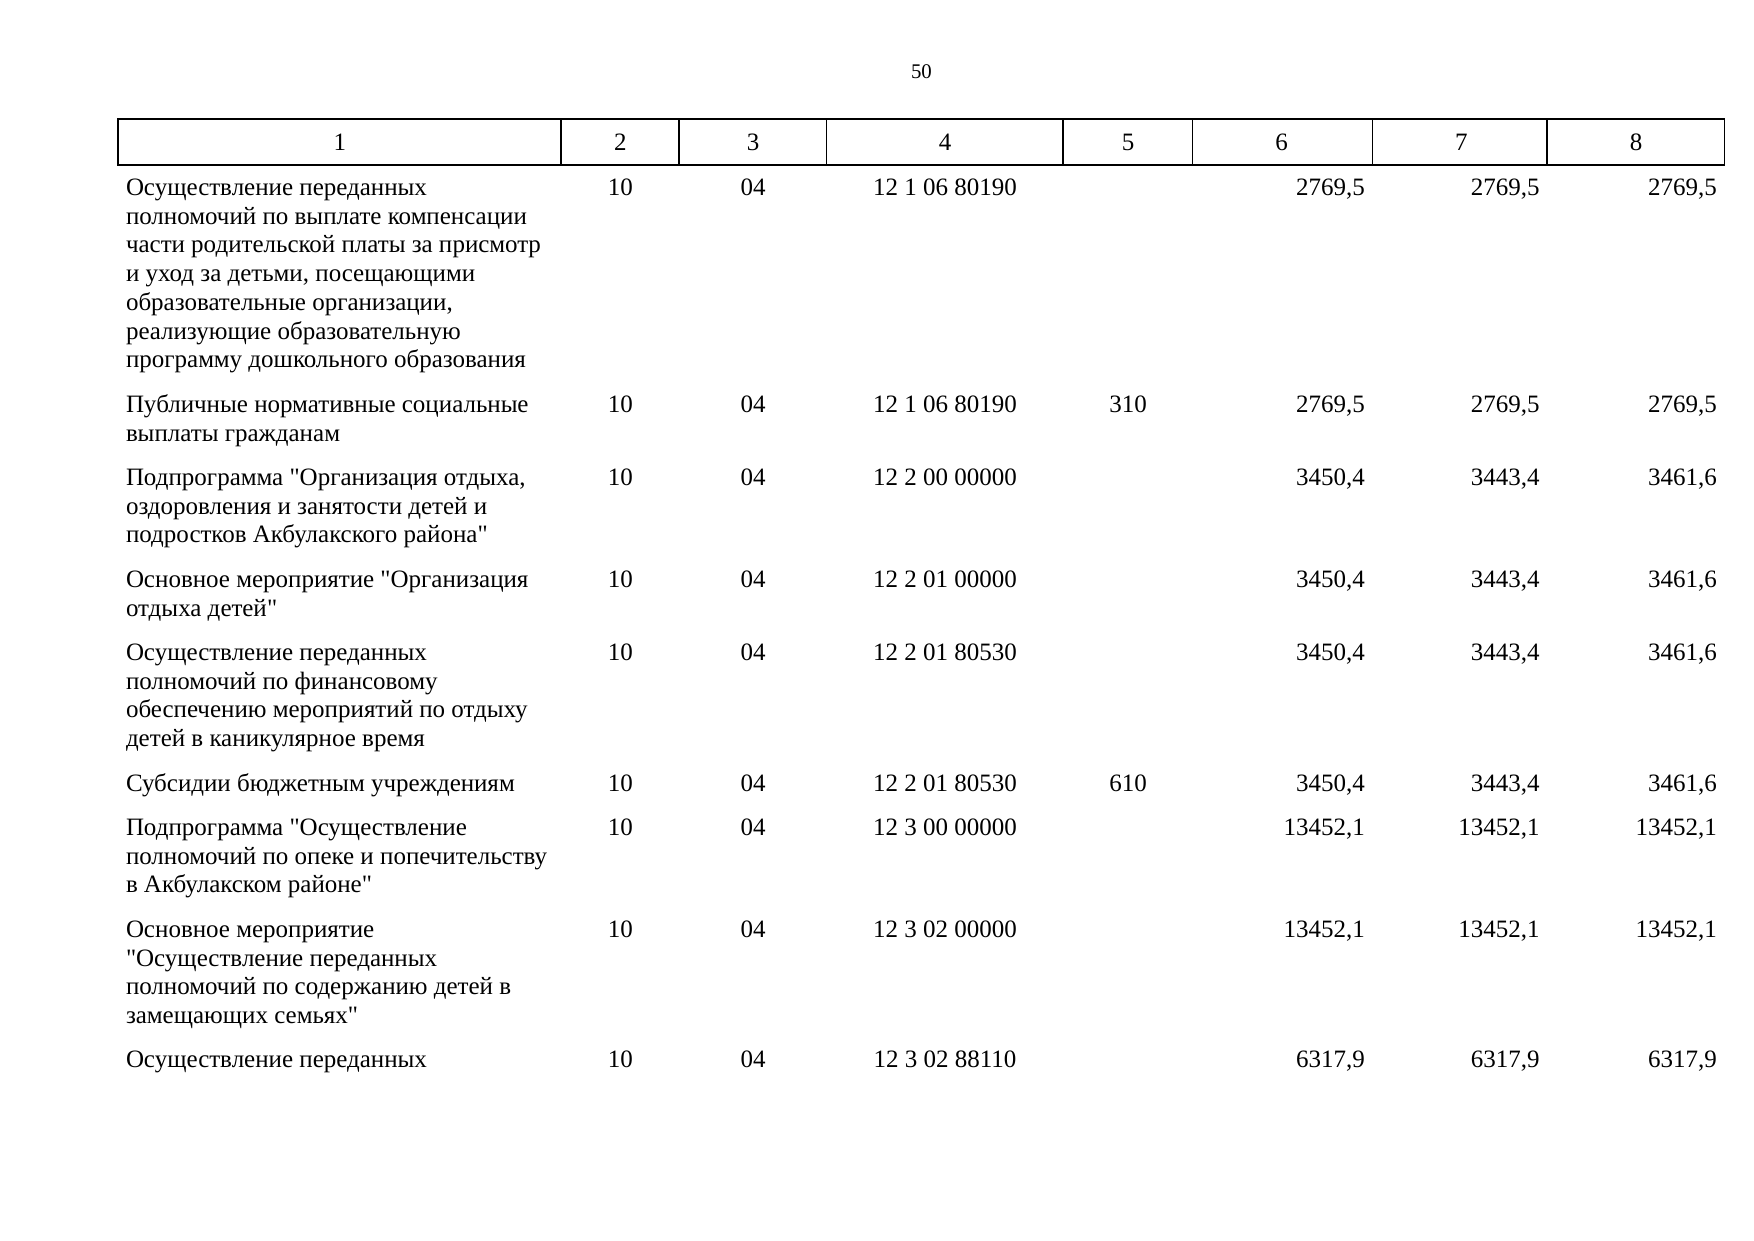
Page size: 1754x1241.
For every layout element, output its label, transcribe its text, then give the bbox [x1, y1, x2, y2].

table_cell [1063, 454, 1193, 556]
table_cell 6317,9 [1372, 1037, 1547, 1081]
table_cell 12 1 06 80190 [827, 381, 1063, 454]
table_header 2 [569, 128, 671, 156]
table_cell 10 [561, 629, 679, 760]
table_header 1 [126, 128, 553, 156]
table_cell 04 [679, 629, 827, 760]
table_cell 3450,4 [1193, 454, 1372, 556]
table_cell 2769,5 [1372, 381, 1547, 454]
table_cell 3461,6 [1547, 556, 1724, 629]
table_cell 04 [679, 1037, 827, 1081]
table_cell Основное мероприятие "Организация отдыха детей" [118, 556, 561, 629]
table_cell 3461,6 [1547, 629, 1724, 760]
table_cell 3443,4 [1372, 760, 1547, 804]
table_header [562, 120, 678, 164]
table_cell 10 [561, 1037, 679, 1081]
table_cell 10 [561, 906, 679, 1037]
table_header 3 [687, 128, 819, 156]
table_cell 10 [561, 804, 679, 906]
table_cell 12 2 01 00000 [827, 556, 1063, 629]
table_cell [1063, 804, 1193, 906]
table_header [827, 120, 1062, 164]
table_cell 310 [1063, 381, 1193, 454]
table_cell 2769,5 [1193, 381, 1372, 454]
table_header 6 [1201, 128, 1362, 156]
table_cell 13452,1 [1372, 804, 1547, 906]
table_header [1548, 120, 1724, 164]
table_cell 610 [1063, 760, 1193, 804]
table_cell 10 [561, 556, 679, 629]
table_cell [1063, 556, 1193, 629]
table_cell 04 [679, 166, 827, 381]
table_cell 12 2 01 80530 [827, 760, 1063, 804]
table_header [1193, 120, 1372, 164]
table_cell 04 [679, 804, 827, 906]
table_cell Публичные нормативные социальные выплаты гражданам [118, 381, 561, 454]
table_header 4 [835, 128, 1055, 156]
table_cell [1063, 166, 1193, 381]
table_cell 3461,6 [1547, 454, 1724, 556]
table_cell 04 [679, 556, 827, 629]
table_cell 10 [561, 166, 679, 381]
table_cell [1063, 906, 1193, 1037]
table_cell 10 [561, 760, 679, 804]
table_cell 04 [679, 381, 827, 454]
table_header 7 [1380, 128, 1542, 156]
table_cell 3443,4 [1372, 629, 1547, 760]
table_cell 04 [679, 454, 827, 556]
table_cell 3443,4 [1372, 556, 1547, 629]
table_header [1373, 120, 1546, 164]
table_cell 2769,5 [1372, 166, 1547, 381]
table_cell 3450,4 [1193, 760, 1372, 804]
table_cell [1063, 629, 1193, 760]
table_cell 12 3 00 00000 [827, 804, 1063, 906]
table_header [1064, 120, 1192, 164]
table_cell 3461,6 [1547, 760, 1724, 804]
table_cell Осуществление переданных [118, 1037, 561, 1081]
table_cell 3450,4 [1193, 629, 1372, 760]
table_cell 13452,1 [1547, 804, 1724, 906]
table_cell Субсидии бюджетным учреждениям [118, 760, 561, 804]
table_cell 10 [561, 454, 679, 556]
table_cell 6317,9 [1547, 1037, 1724, 1081]
table_cell 12 2 00 00000 [827, 454, 1063, 556]
table_cell 04 [679, 760, 827, 804]
table_cell 13452,1 [1193, 804, 1372, 906]
table_cell 12 1 06 80190 [827, 166, 1063, 381]
table_cell 12 3 02 00000 [827, 906, 1063, 1037]
table_cell Основное мероприятие "Осуществление переданных полномочий по содержанию детей в замещающих семьях" [118, 906, 561, 1037]
table_cell 12 3 02 88110 [827, 1037, 1063, 1081]
table_cell 10 [561, 381, 679, 454]
table_cell 13452,1 [1372, 906, 1547, 1037]
table_cell 12 2 01 80530 [827, 629, 1063, 760]
table_header [680, 120, 826, 164]
table_cell 2769,5 [1547, 381, 1724, 454]
table_cell [1063, 1037, 1193, 1081]
table_header 8 [1555, 128, 1716, 156]
table_cell 04 [679, 906, 827, 1037]
table_cell Осуществление переданных полномочий по финансовому обеспечению мероприятий по отдыху детей в каникулярное время [118, 629, 561, 760]
table_cell 3443,4 [1372, 454, 1547, 556]
table_cell 2769,5 [1547, 166, 1724, 381]
table_cell Подпрограмма "Организация отдыха, оздоровления и занятости детей и подростков Акбулакского района" [118, 454, 561, 556]
table_cell 13452,1 [1193, 906, 1372, 1037]
table_cell 13452,1 [1547, 906, 1724, 1037]
table_cell Осуществление переданных полномочий по выплате компенсации части родительской платы за присмотр и уход за детьми, посещающими образовательные организации, реализующие образовательную программу дошкольного образования [118, 166, 561, 381]
table_header 5 [1071, 128, 1185, 156]
table_cell Подпрограмма "Осуществление полномочий по опеке и попечительству в Акбулакском районе" [118, 804, 561, 906]
table_header [119, 120, 560, 164]
table_cell 6317,9 [1193, 1037, 1372, 1081]
table_cell 2769,5 [1193, 166, 1372, 381]
table_cell 3450,4 [1193, 556, 1372, 629]
